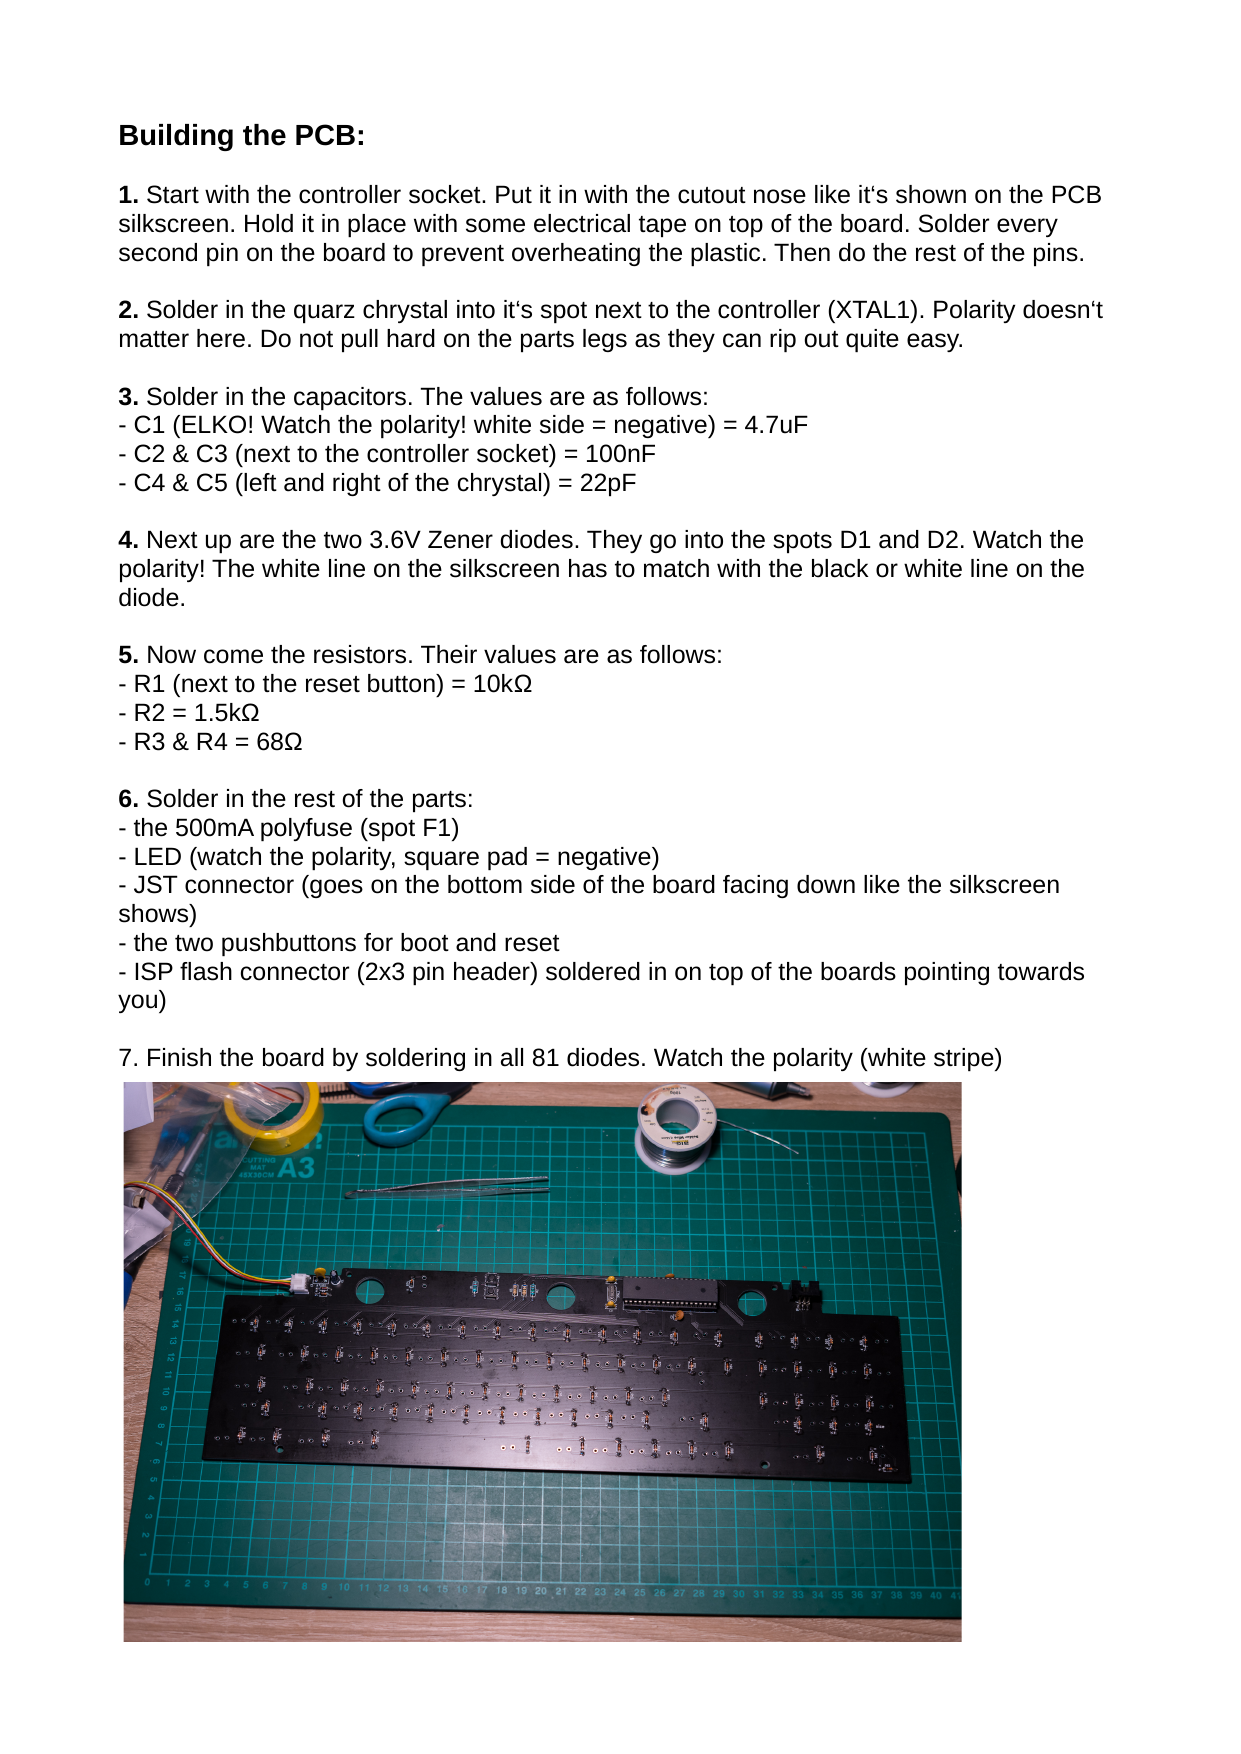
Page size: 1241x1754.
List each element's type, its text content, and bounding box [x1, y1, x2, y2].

text - R2 = 1.5kΩ [118, 698, 1122, 727]
text - the two pushbuttons for boot and reset [118, 928, 1122, 957]
text - the 500mA polyfuse (spot F1) [118, 813, 1122, 842]
text 6. Solder in the rest of the parts: [118, 784, 1122, 813]
text - C2 & C3 (next to the controller socket) = 100nF [118, 439, 1122, 468]
text 4. Next up are the two 3.6V Zener diodes. They go into the spots D1 and D2. Watch the polarity! The white line on the silkscreen has to match with the black or white line on the diode. [118, 525, 1122, 612]
picture [123, 1082, 962, 1642]
text 2. Solder in the quarz chrystal into it‘s spot next to the controller (XTAL1). Polarity doesn‘t matter here. Do not pull hard on the parts legs as they can rip out quite easy. [118, 295, 1122, 353]
text - LED (watch the polarity, square pad = negative) [118, 842, 1122, 870]
text - R3 & R4 = 68Ω [118, 727, 1122, 755]
text - C1 (ELKO! Watch the polarity! white side = negative) = 4.7uF [118, 410, 1122, 439]
text Building the PCB: [118, 118, 1122, 152]
text - C4 & C5 (left and right of the chrystal) = 22pF [118, 468, 1122, 497]
text 5. Now come the resistors. Their values are as follows: [118, 640, 1122, 669]
text 3. Solder in the capacitors. The values are as follows: [118, 382, 1122, 410]
text - R1 (next to the reset button) = 10kΩ [118, 669, 1122, 698]
text 7. Finish the board by soldering in all 81 diodes. Watch the polarity (white stripe) [118, 1043, 1122, 1072]
text 1. Start with the controller socket. Put it in with the cutout nose like it‘s shown on the PCB silkscreen. Hold it in place with some electrical tape on top of the board. Solder every second pin on the board to prevent overheating the plastic. Then do the rest of the pins. [118, 180, 1122, 267]
text - ISP flash connector (2x3 pin header) soldered in on top of the boards pointing towards you) [118, 957, 1122, 1014]
text - JST connector (goes on the bottom side of the board facing down like the silkscreen shows) [118, 870, 1122, 928]
